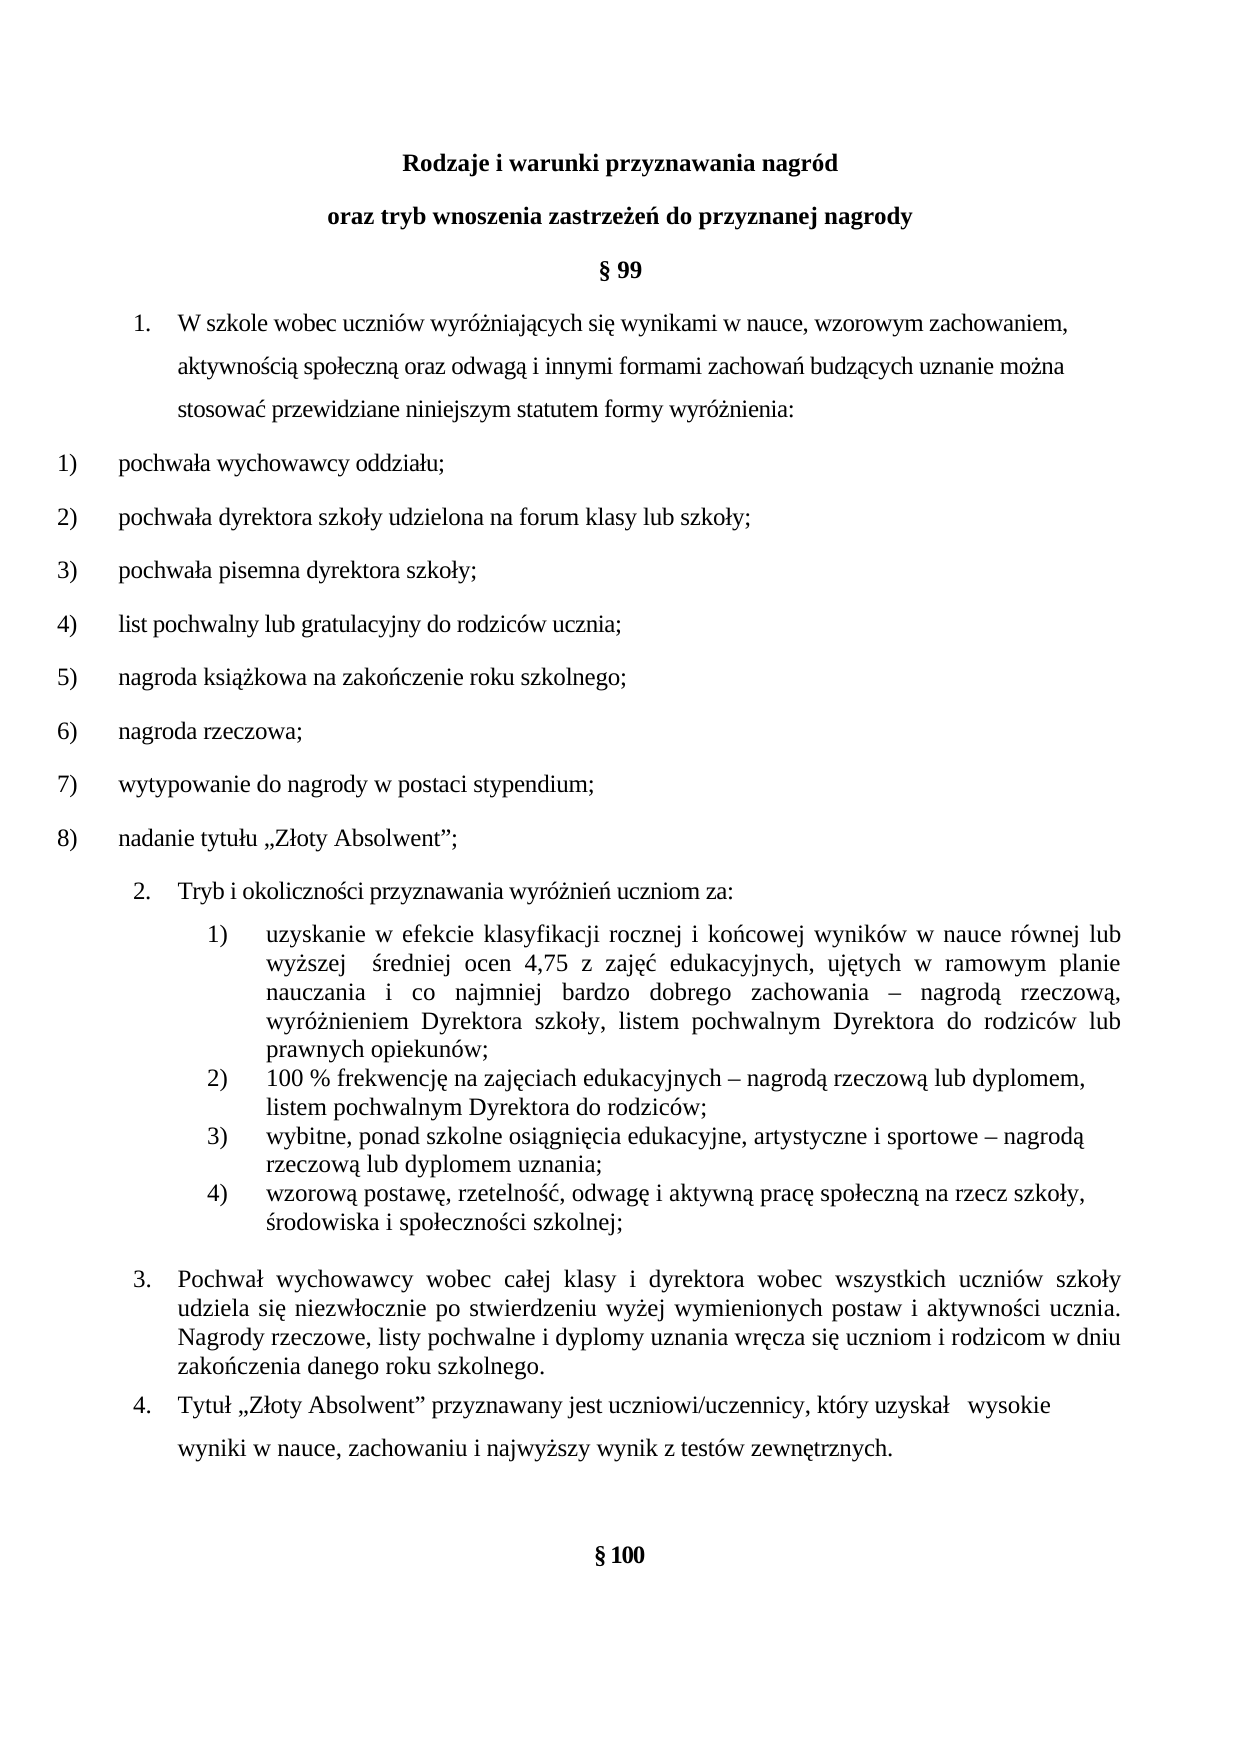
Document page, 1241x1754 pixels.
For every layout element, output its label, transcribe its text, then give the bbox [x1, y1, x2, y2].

list Tryb i okoliczności przyznawania wyróżnień uczniom za: [133, 876, 1122, 905]
list wytypowanie do nagrody w postaci stypendium; [57, 769, 1122, 798]
list pochwała dyrektora szkoły udzielona na forum klasy lub szkoły; [57, 502, 1122, 530]
list nagroda rzeczowa; [57, 716, 1122, 744]
list pochwała pisemna dyrektora szkoły; [57, 555, 1122, 584]
text § 99 [118, 255, 1122, 283]
list W szkole wobec uczniów wyróżniających się wynikami w nauce, wzorowym zachowaniem, aktywnością społeczną oraz odwagą i innymi formami zachowań budzących uznanie można stosować przewidziane niniejszym statutem formy wyróżnienia: [133, 308, 1122, 423]
list 100 % frekwencję na zajęciach edukacyjnych – nagrodą rzeczową lub dyplomem, listem pochwalnym Dyrektora do rodziców; [207, 1063, 1122, 1121]
list list pochwalny lub gratulacyjny do rodziców ucznia; [57, 609, 1122, 637]
list wzorową postawę, rzetelność, odwagę i aktywną pracę społeczną na rzecz szkoły, środowiska i społeczności szkolnej; [207, 1178, 1122, 1236]
text oraz tryb wnoszenia zastrzeżeń do przyznanej nagrody [118, 201, 1122, 230]
list wybitne, ponad szkolne osiągnięcia edukacyjne, artystyczne i sportowe – nagrodą rzeczową lub dyplomem uznania; [207, 1121, 1122, 1178]
list nadanie tytułu „Złoty Absolwent”; [57, 823, 1122, 852]
list uzyskanie w efekcie klasyfikacji rocznej i końcowej wyników w nauce równej lub wyższej średniej ocen 4,75 z zajęć edukacyjnych, ujętych w ramowym planie nauczania i co najmniej bardzo dobrego zachowania – nagrodą rzeczową, wyróżnieniem Dyrektora szkoły, listem pochwalnym Dyrektora do rodziców lub prawnych opiekunów; [207, 919, 1122, 1063]
text § 100 [118, 1540, 1122, 1569]
list pochwała wychowawcy oddziału; [57, 448, 1122, 477]
list nagroda książkowa na zakończenie roku szkolnego; [57, 662, 1122, 691]
text Rodzaje i warunki przyznawania nagród [118, 148, 1122, 176]
list Tytuł „Złoty Absolwent” przyznawany jest uczniowi/uczennicy, który uzyskał wysokie wyniki w nauce, zachowaniu i najwyższy wynik z testów zewnętrznych. [133, 1390, 1122, 1462]
list Pochwał wychowawcy wobec całej klasy i dyrektora wobec wszystkich uczniów szkoły udziela się niezwłocznie po stwierdzeniu wyżej wymienionych postaw i aktywności ucznia. Nagrody rzeczowe, listy pochwalne i dyplomy uznania wręcza się uczniom i rodzicom w dniu zakończenia danego roku szkolnego. [133, 1264, 1122, 1379]
